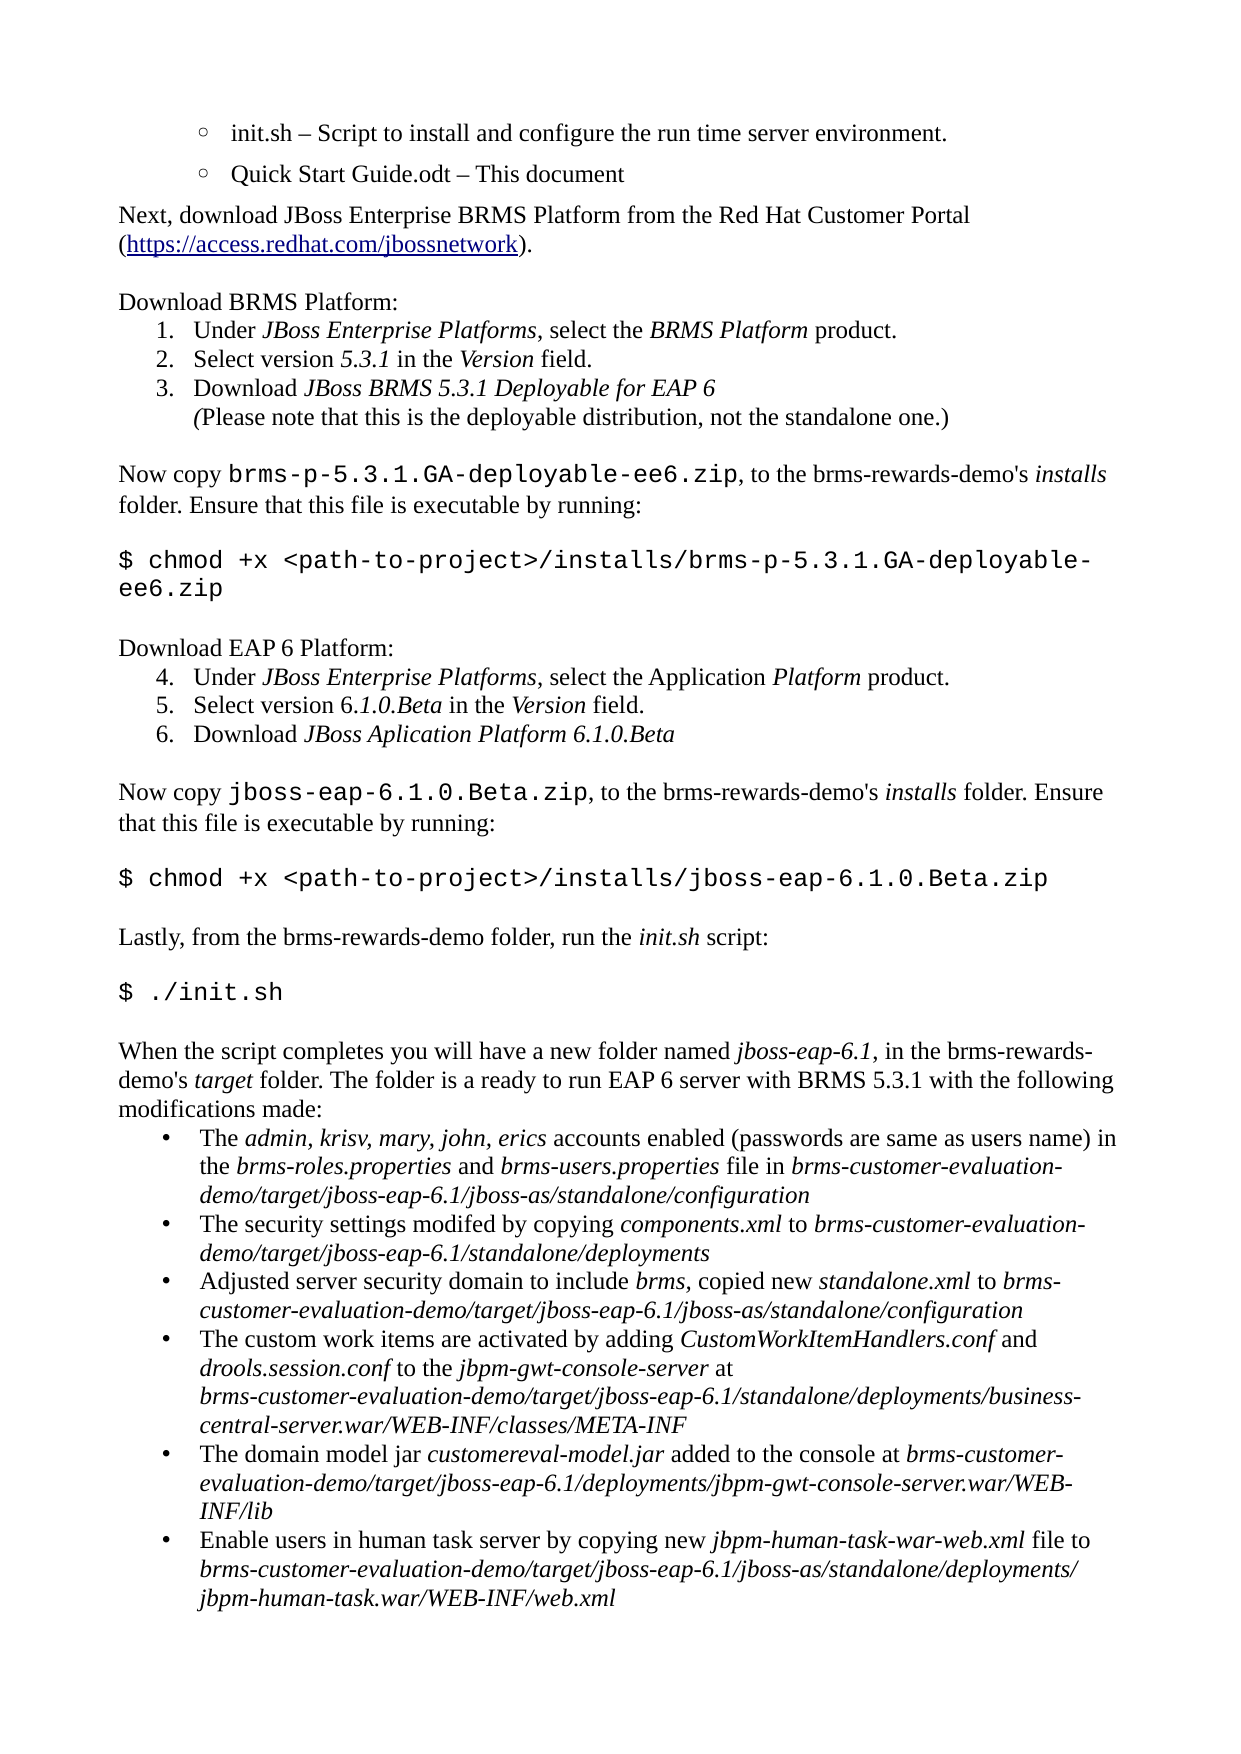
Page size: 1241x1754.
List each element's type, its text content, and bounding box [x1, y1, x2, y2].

list Download JBoss Aplication Platform 6.1.0.Beta [156, 719, 1122, 748]
text $ chmod +x <path-to-project>/installs/brms-p-5.3.1.GA-deployable-ee6.zip [118, 548, 1122, 604]
text Now copy brms-p-5.3.1.GA-deployable-ee6.zip, to the brms-rewards-demo's installs folder. Ensure that this file is executable by running: [118, 459, 1122, 519]
list Select version 5.3.1 in the Version field. [156, 344, 1122, 373]
list Under JBoss Enterprise Platforms, select the BRMS Platform product. [156, 316, 1122, 344]
list The admin, krisv, mary, john, erics accounts enabled (passwords are same as users name) in the brms-roles.properties and brms-users.properties file in brms-customer-evaluation-demo/target/jboss-eap-6.1/jboss-as/standalone/configuration [162, 1123, 1122, 1209]
list The security settings modifed by copying components.xml to brms-customer-evaluation-demo/target/jboss-eap-6.1/standalone/deployments [162, 1209, 1122, 1266]
list The domain model jar customereval-model.jar added to the console at brms-customer-evaluation-demo/target/jboss-eap-6.1/deployments/jbpm-gwt-console-server.war/WEB-INF/lib [162, 1439, 1122, 1525]
text Next, download JBoss Enterprise BRMS Platform from the Red Hat Customer Portal (https://access.redhat.com/jbossnetwork). [118, 201, 1122, 258]
text Now copy jboss-eap-6.1.0.Beta.zip, to the brms-rewards-demo's installs folder. Ensure that this file is executable by running: [118, 777, 1122, 836]
list Select version 6.1.0.Beta in the Version field. [156, 691, 1122, 719]
text $ ./init.sh [118, 980, 1122, 1008]
text Lastly, from the brms-rewards-demo folder, run the init.sh script: [118, 922, 1122, 951]
list The custom work items are activated by adding CustomWorkItemHandlers.conf and drools.session.conf to the jbpm-gwt-console-server at brms-customer-evaluation-demo/target/jboss-eap-6.1/standalone/deployments/business-central-server.war/WEB-INF/classes/META-INF [162, 1324, 1122, 1439]
text When the script completes you will have a new folder named jboss-eap-6.1, in the brms-rewards-demo's target folder. The folder is a ready to run EAP 6 server with BRMS 5.3.1 with the following modifications made: [118, 1036, 1122, 1123]
list Download JBoss BRMS 5.3.1 Deployable for EAP 6 (Please note that this is the deployable distribution, not the standalone one.) [156, 373, 1122, 431]
list init.sh – Script to install and configure the run time server environment. [193, 118, 1122, 147]
list Quick Start Guide.odt – This document [193, 159, 1122, 188]
text Download EAP 6 Platform: [118, 633, 1122, 662]
text Download BRMS Platform: [118, 258, 1122, 316]
list Enable users in human task server by copying new jbpm-human-task-war-web.xml file to brms-customer-evaluation-demo/target/jboss-eap-6.1/jboss-as/standalone/deployments/jbpm-human-task.war/WEB-INF/web.xml [162, 1525, 1122, 1611]
text $ chmod +x <path-to-project>/installs/jboss-eap-6.1.0.Beta.zip [118, 865, 1122, 893]
list Under JBoss Enterprise Platforms, select the Application Platform product. [156, 662, 1122, 691]
list Adjusted server security domain to include brms, copied new standalone.xml to brms-customer-evaluation-demo/target/jboss-eap-6.1/jboss-as/standalone/configuration [162, 1266, 1122, 1324]
